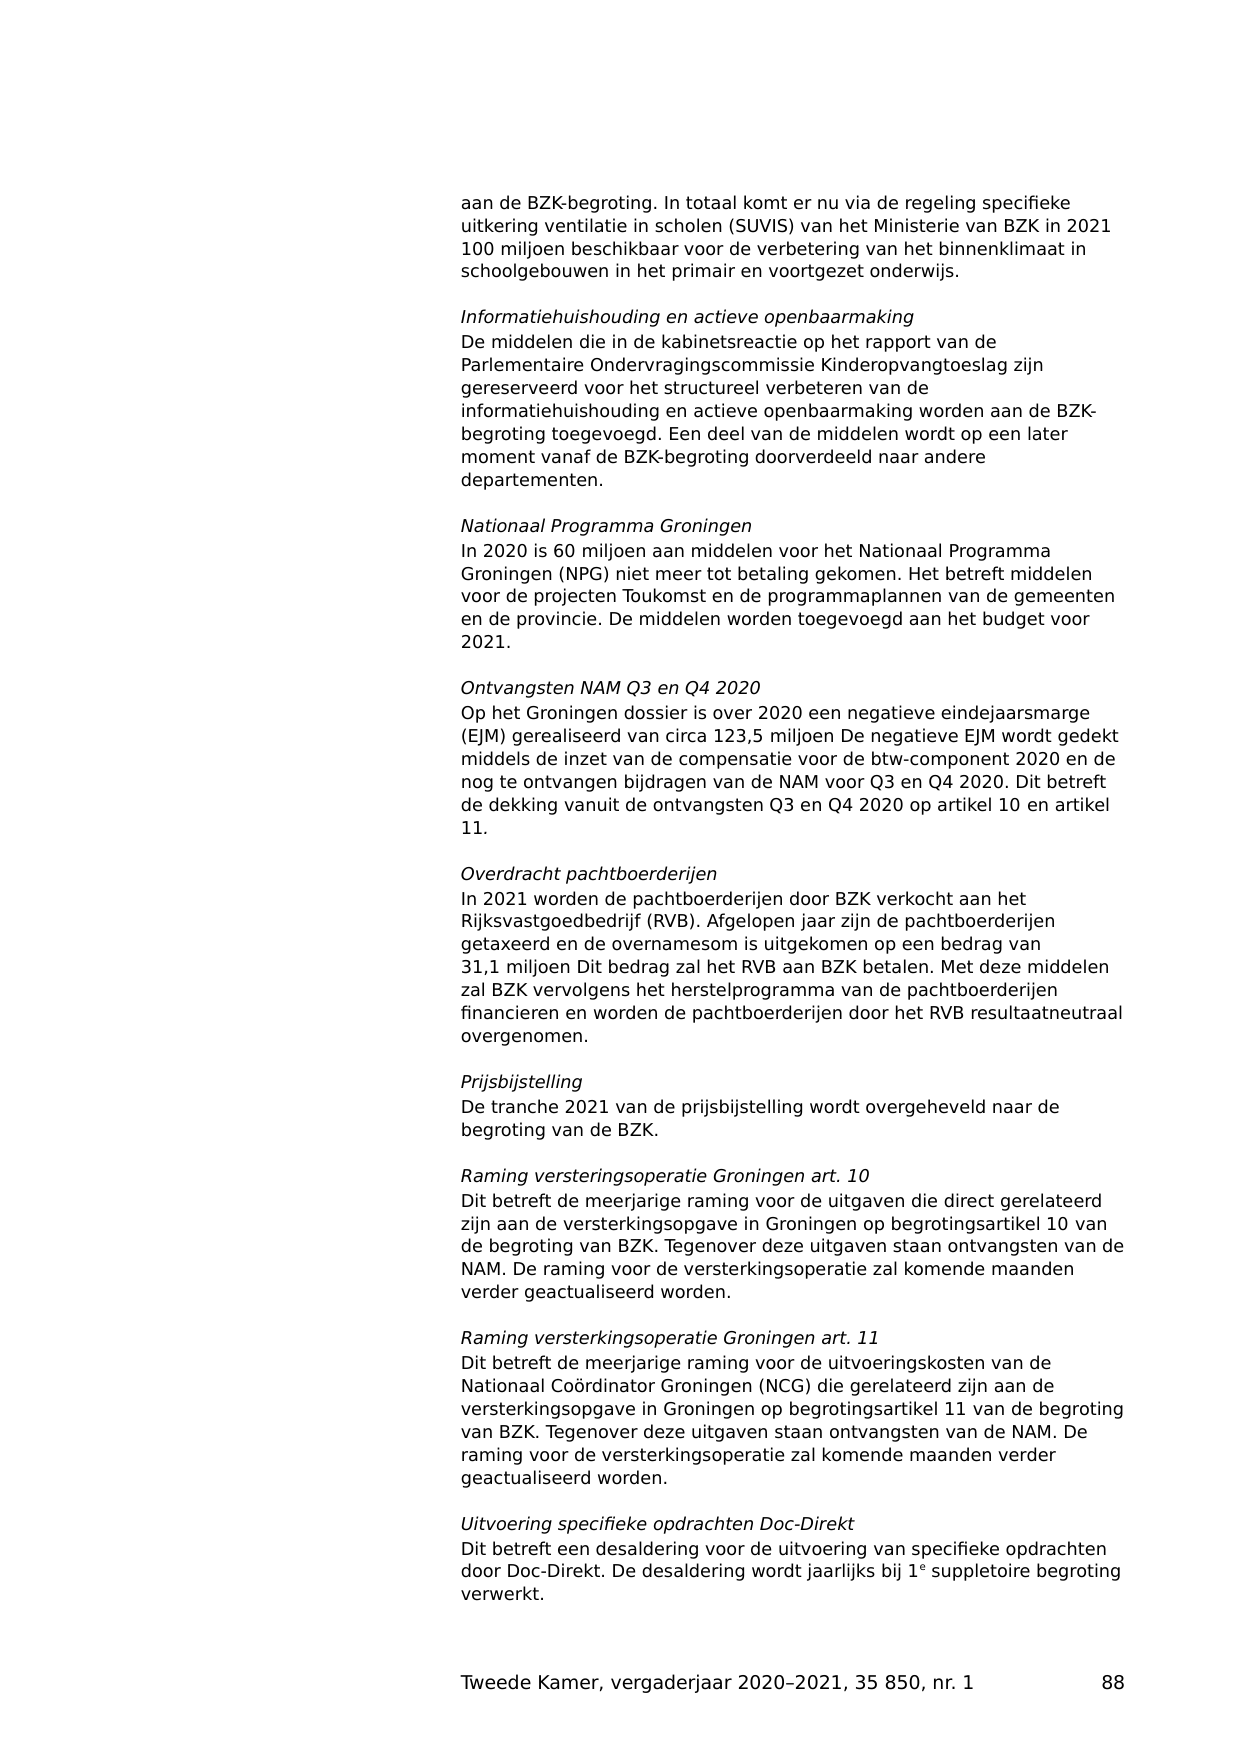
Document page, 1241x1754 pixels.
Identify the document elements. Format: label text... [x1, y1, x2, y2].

text Dit betreft de meerjarige raming voor de uitgaven die direct gerelateerd zijn aan de versterkingsopgave in Groningen op begrotingsartikel 10 van de begroting van BZK. Tegenover deze uitgaven staan ontvangsten van de NAM. De raming voor de versterkingsoperatie zal komende maanden verder geactualiseerd worden. [461, 1189, 1125, 1303]
text aan de BZK-begroting. In totaal komt er nu via de regeling specifieke uitkering ventilatie in scholen (SUVIS) van het Ministerie van BZK in 2021 100 miljoen beschikbaar voor de verbetering van het binnenklimaat in schoolgebouwen in het primair en voortgezet onderwijs. [461, 191, 1125, 282]
text In 2021 worden de pachtboerderijen door BZK verkocht aan het Rijksvastgoedbedrijf (RVB). Afgelopen jaar zijn de pachtboerderijen getaxeerd en de overnamesom is uitgekomen op een bedrag van 31,1 miljoen Dit bedrag zal het RVB aan BZK betalen. Met deze middelen zal BZK vervolgens het herstelprogramma van de pachtboerderijen financieren en worden de pachtboerderijen door het RVB resultaatneutraal overgenomen. [461, 887, 1125, 1047]
text Raming versterkingsoperatie Groningen art. 11 [461, 1326, 1125, 1349]
text Informatiehuishouding en actieve openbaarmaking [461, 305, 1125, 328]
text Uitvoering specifieke opdrachten Doc-Direkt [461, 1512, 1125, 1534]
text Op het Groningen dossier is over 2020 een negatieve eindejaarsmarge (EJM) gerealiseerd van circa 123,5 miljoen De negatieve EJM wordt gedekt middels de inzet van de compensatie voor de btw-component 2020 en de nog te ontvangen bijdragen van de NAM voor Q3 en Q4 2020. Dit betreft de dekking vanuit de ontvangsten Q3 en Q4 2020 op artikel 10 en artikel 11. [461, 701, 1125, 839]
text Prijsbijstelling [461, 1070, 1125, 1093]
text Raming versteringsoperatie Groningen art. 10 [461, 1164, 1125, 1187]
text Dit betreft de meerjarige raming voor de uitvoeringskosten van de Nationaal Coördinator Groningen (NCG) die gerelateerd zijn aan de versterkingsopgave in Groningen op begrotingsartikel 11 van de begroting van BZK. Tegenover deze uitgaven staan ontvangsten van de NAM. De raming voor de versterkingsoperatie zal komende maanden verder geactualiseerd worden. [461, 1351, 1125, 1489]
text De middelen die in de kabinetsreactie op het rapport van de Parlementaire Ondervragingscommissie Kinderopvangtoeslag zijn gereserveerd voor het structureel verbeteren van de informatiehuishouding en actieve openbaarmaking worden aan de BZK-begroting toegevoegd. Een deel van de middelen wordt op een later moment vanaf de BZK-begroting doorverdeeld naar andere departementen. [461, 330, 1125, 491]
text In 2020 is 60 miljoen aan middelen voor het Nationaal Programma Groningen (NPG) niet meer tot betaling gekomen. Het betreft middelen voor de projecten Toukomst en de programmaplannen van de gemeenten en de provincie. De middelen worden toegevoegd aan het budget voor 2021. [461, 539, 1125, 653]
text Overdracht pachtboerderijen [461, 862, 1125, 884]
text De tranche 2021 van de prijsbijstelling wordt overgeheveld naar de begroting van de BZK. [461, 1095, 1125, 1141]
text Ontvangsten NAM Q3 en Q4 2020 [461, 676, 1125, 699]
text Nationaal Programma Groningen [461, 514, 1125, 537]
text Dit betreft een desaldering voor de uitvoering van specifieke opdrachten door Doc-Direkt. De desaldering wordt jaarlijks bij 1e suppletoire begroting verwerkt. [461, 1537, 1125, 1605]
